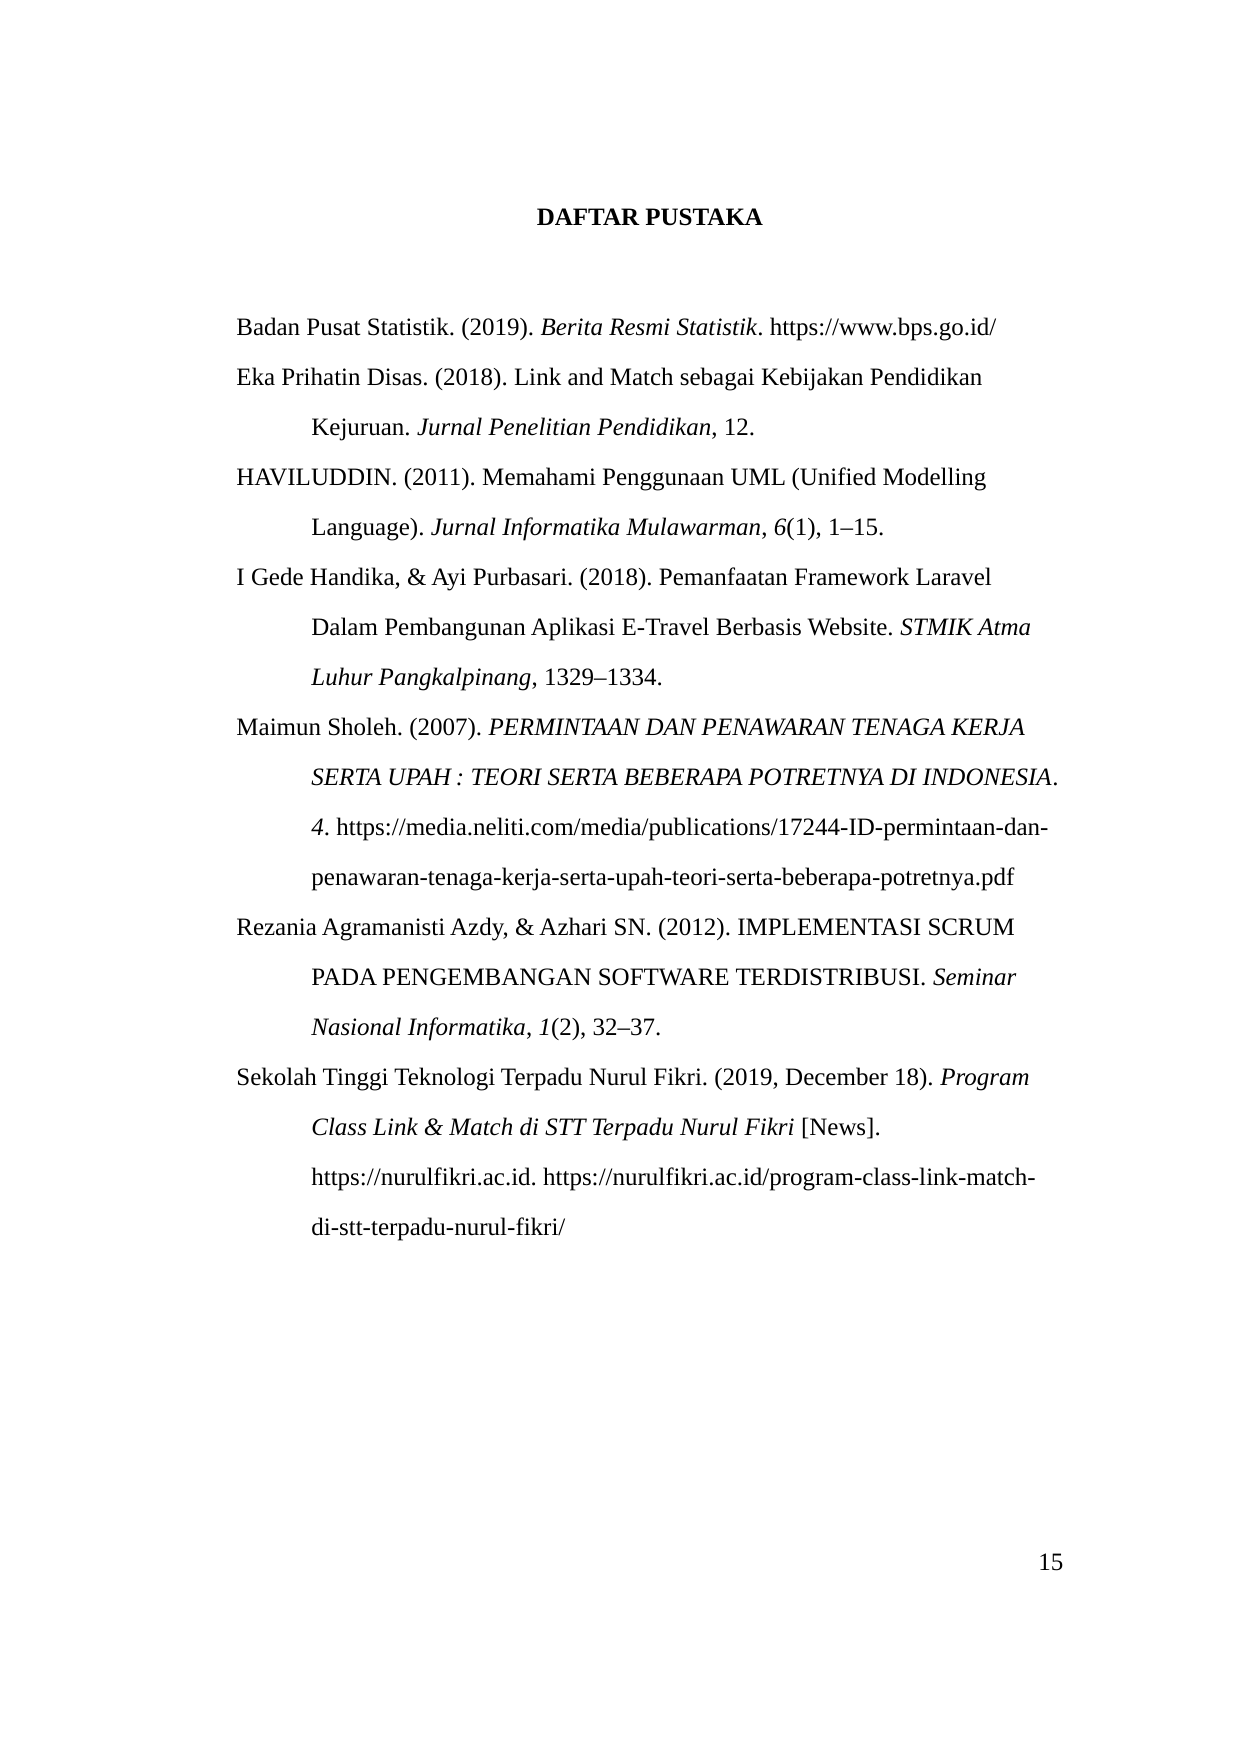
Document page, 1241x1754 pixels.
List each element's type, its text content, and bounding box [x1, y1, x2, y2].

text HAVILUDDIN. (2011). Memahami Penggunaan UML (Unified Modelling Language). Jurnal Informatika Mulawarman, 6(1), 1–15. [236, 441, 1063, 541]
text Maimun Sholeh. (2007). PERMINTAAN DAN PENAWARAN TENAGA KERJA SERTA UPAH : TEORI SERTA BEBERAPA POTRETNYA DI INDONESIA. 4. https://media.neliti.com/media/publications/17244-ID-permintaan-dan-penawaran-tenaga-kerja-serta-upah-teori-serta-beberapa-potretnya.pdf [236, 691, 1063, 891]
text Eka Prihatin Disas. (2018). Link and Match sebagai Kebijakan Pendidikan Kejuruan. Jurnal Penelitian Pendidikan, 12. [236, 341, 1063, 441]
text Badan Pusat Statistik. (2019). Berita Resmi Statistik. https://www.bps.go.id/ [236, 291, 1063, 341]
text Sekolah Tinggi Teknologi Terpadu Nurul Fikri. (2019, December 18). Program Class Link & Match di STT Terpadu Nurul Fikri [News]. https://nurulfikri.ac.id. https://nurulfikri.ac.id/program-class-link-match-di-stt-terpadu-nurul-fikri/ [236, 1041, 1063, 1241]
text I Gede Handika, & Ayi Purbasari. (2018). Pemanfaatan Framework Laravel Dalam Pembangunan Aplikasi E-Travel Berbasis Website. STMIK Atma Luhur Pangkalpinang, 1329–1334. [236, 541, 1063, 691]
subtitle DAFTAR PUSTAKA [236, 202, 1063, 231]
text Rezania Agramanisti Azdy, & Azhari SN. (2012). IMPLEMENTASI SCRUM PADA PENGEMBANGAN SOFTWARE TERDISTRIBUSI. Seminar Nasional Informatika, 1(2), 32–37. [236, 891, 1063, 1041]
